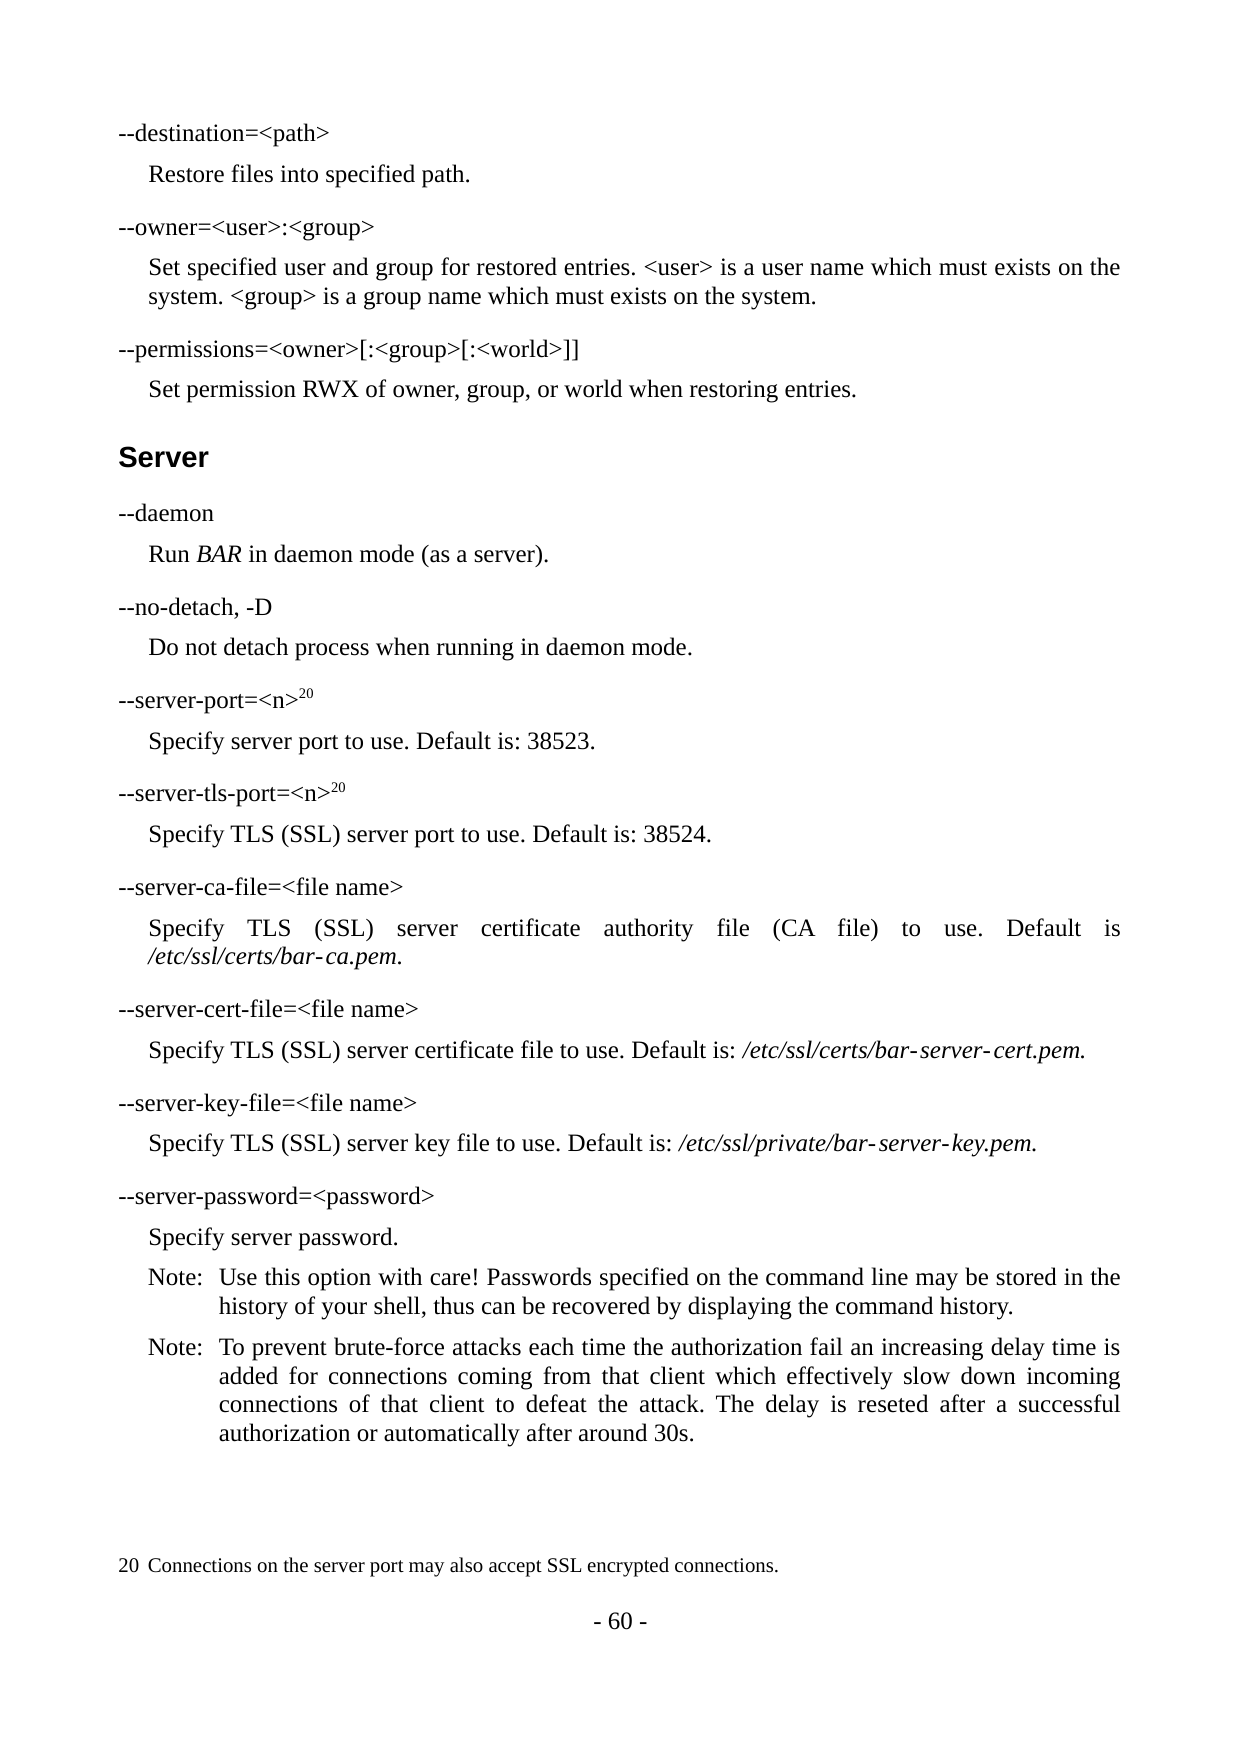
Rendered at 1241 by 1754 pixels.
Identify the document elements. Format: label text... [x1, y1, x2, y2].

text Note: Use this option with care! Passwords specified on the command line may be stored in the history of your shell, thus can be recovered by displaying the command history. [148, 1262, 1122, 1320]
title --server-cert-file=<file name> [118, 994, 1122, 1023]
text Specify TLS (SSL) server key file to use. Default is: /etc/ssl/private/bar‑server‑key.pem. [148, 1128, 1122, 1157]
title --server-tls-port=<n>20 [118, 778, 1122, 807]
text Do not detach process when running in daemon mode. [148, 632, 1122, 661]
title --server-ca-file=<file name> [118, 872, 1122, 901]
text Run BAR in daemon mode (as a server). [148, 539, 1122, 568]
subtitle Server [118, 440, 1122, 474]
title --owner=<user>:<group> [118, 212, 1122, 240]
title --permissions=<owner>[:<group>[:<world>]] [118, 334, 1122, 362]
text Note: To prevent brute-force attacks each time the authorization fail an increasing delay time is added for connections coming from that client which effectively slow down incoming connections of that client to defeat the attack. The delay is reseted after a successful authorization or automatically after around 30s. [148, 1332, 1122, 1447]
text Specify TLS (SSL) server port to use. Default is: 38524. [148, 819, 1122, 848]
text Restore files into specified path. [148, 159, 1122, 188]
title --server-key-file=<file name> [118, 1088, 1122, 1116]
text Specify TLS (SSL) server certificate authority file (CA file) to use. Default is /etc/ssl/certs/bar‑ca.pem. [148, 913, 1122, 970]
text Specify server password. [148, 1222, 1122, 1251]
title --no-detach, -D [118, 592, 1122, 620]
title --daemon [118, 498, 1122, 527]
text Set specified user and group for restored entries. <user> is a user name which must exists on the system. <group> is a group name which must exists on the system. [148, 252, 1122, 310]
text Set permission RWX of owner, group, or world when restoring entries. [148, 374, 1122, 403]
title --destination=<path> [118, 118, 1122, 147]
text Specify server port to use. Default is: 38523. [148, 726, 1122, 754]
title --server-password=<password> [118, 1181, 1122, 1210]
title --server-port=<n> [118, 685, 1122, 714]
text Specify TLS (SSL) server certificate file to use. Default is: /etc/ssl/certs/bar‑server‑cert.pem. [148, 1035, 1122, 1064]
text Connections on the server port may also accept SSL encrypted connections. [118, 1553, 1122, 1577]
